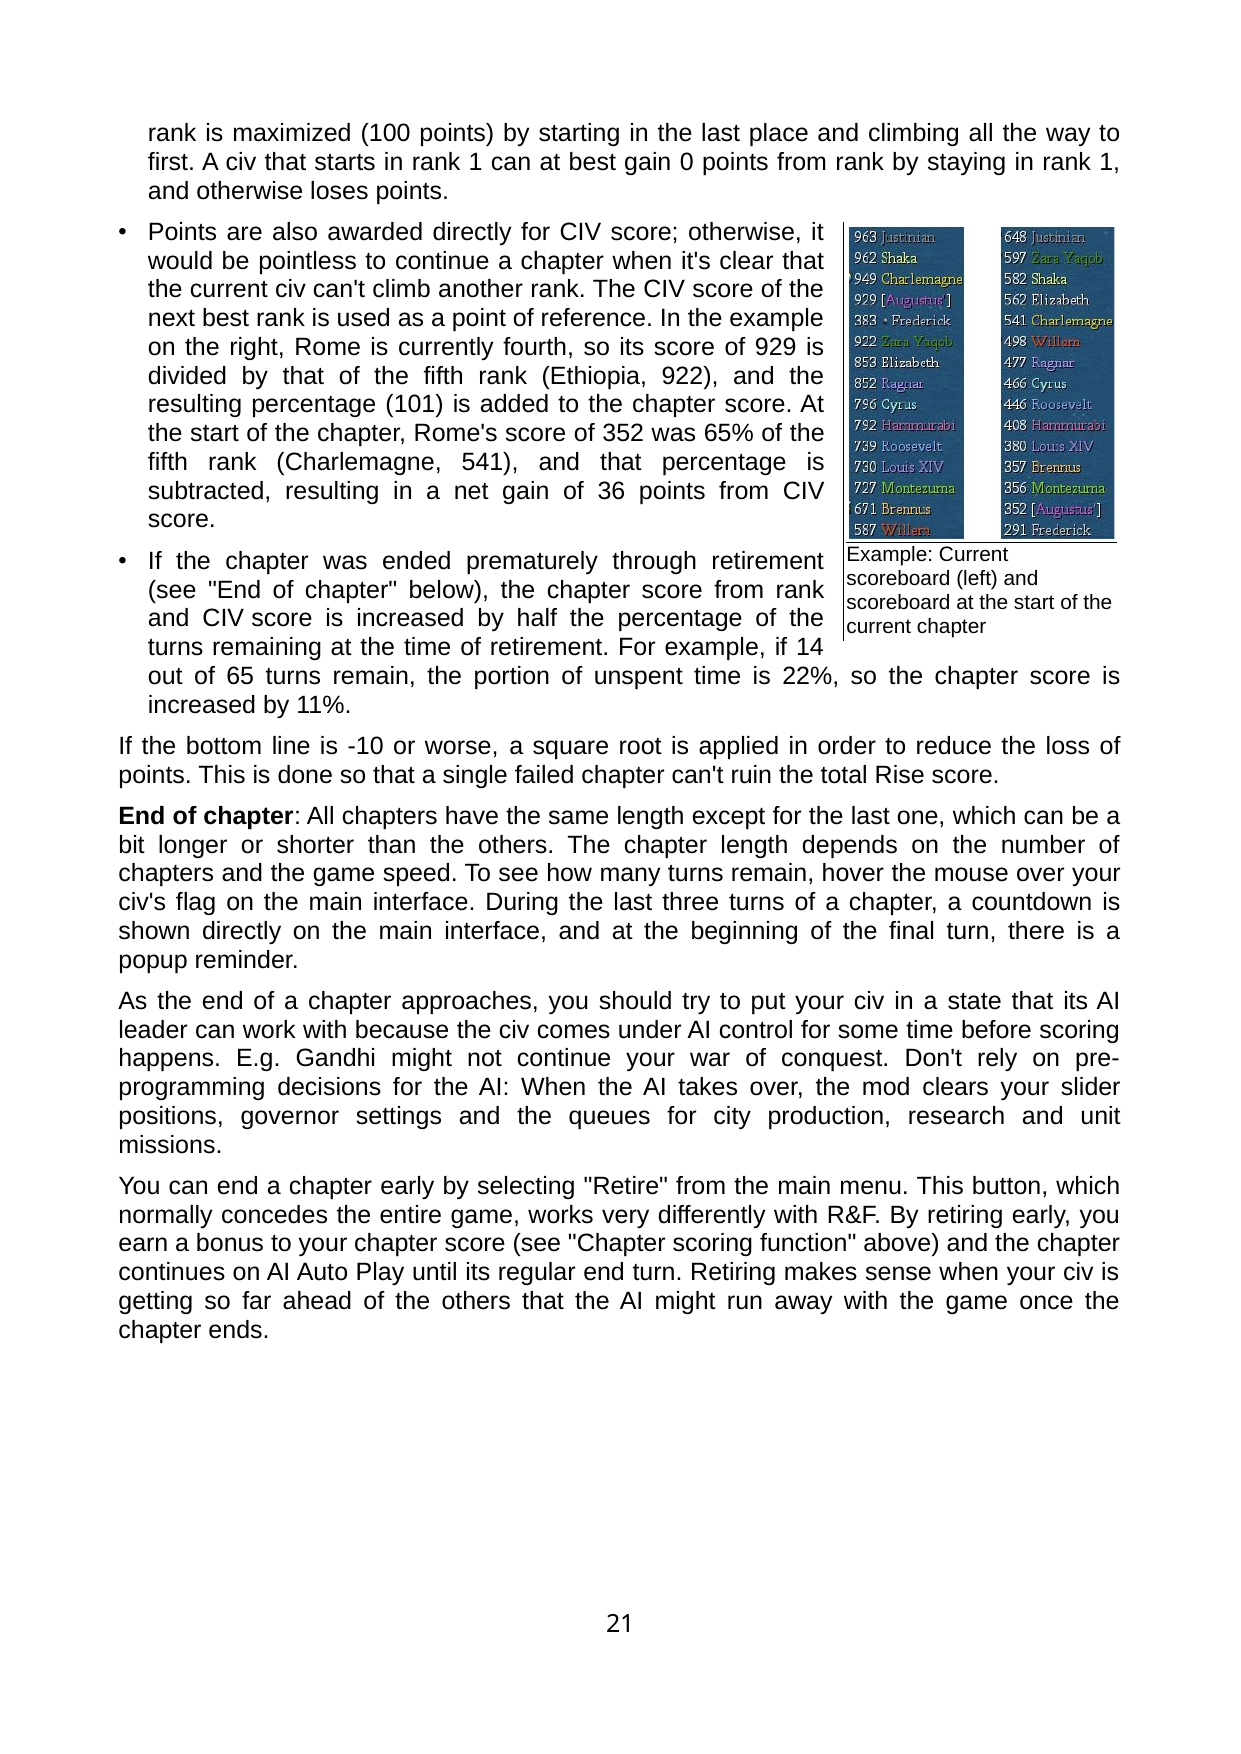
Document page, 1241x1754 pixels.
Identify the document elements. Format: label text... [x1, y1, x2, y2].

text As the end of a chapter approaches, you should try to put your civ in a state that its AI leader can work with because the civ comes under AI control for some time before scoring happens. E.g. Gandhi might not continue your war of conquest. Don't rely on pre-programming decisions for the AI: When the AI takes over, the mod clears your slider positions, governor settings and the queues for city production, research and unit missions. [118, 986, 1122, 1158]
list [846, 224, 1117, 542]
text If the bottom line is -10 or worse, a square root is applied in order to reduce the loss of points. This is done so that a single failed chapter can't ruin the total Rise score. [118, 731, 1122, 788]
list If the chapter was ended prematurely through retirement (see "End of chapter" below), the chapter score from rank and CIV score is increased by half the percentage of the turns remaining at the time of retirement. For example, if 14 out of 65 turns remain, the portion of unspent time is 22%, so the chapter score is increased by 11%. [118, 546, 1122, 718]
list Points are also awarded directly for CIV score; otherwise, it would be pointless to continue a chapter when it's clear that the current civ can't climb another rank. The CIV score of the next best rank is used as a point of reference. In the example on the right, Rome is currently fourth, so its score of 929 is divided by that of the fifth rank (Ethiopia, 922), and the resulting percentage (101) is added to the chapter score. At the start of the chapter, Rome's score of 352 was 65% of the fifth rank (Charlemagne, 541), and that percentage is subtracted, resulting in a net gain of 36 points from CIV score. [118, 217, 1122, 641]
text You can end a chapter early by selecting "Retire" from the main menu. This button, which normally concedes the entire game, works very differently with R&F. By retiring early, you earn a bonus to your chapter score (see "Chapter scoring function" above) and the chapter continues on AI Auto Play until its regular end turn. Retiring makes sense when your civ is getting so far ahead of the others that the AI might run away with the game once the chapter ends. [118, 1171, 1122, 1343]
list Example: Current scoreboard (left) and scoreboard at the start of the current chapter [846, 543, 1117, 638]
text End of chapter: All chapters have the same length except for the last one, which can be a bit longer or shorter than the others. The chapter length depends on the number of chapters and the game speed. To see how many turns remain, hover the mouse over your civ's flag on the main interface. During the last three turns of a chapter, a countdown is shown directly on the main interface, and at the beginning of the final turn, there is a popup reminder. [118, 801, 1122, 973]
list rank is maximized (100 points) by starting in the last place and climbing all the way to first. A civ that starts in rank 1 can at best gain 0 points from rank by staying in rank 1, and otherwise loses points. [118, 118, 1122, 204]
picture [849, 227, 1115, 539]
